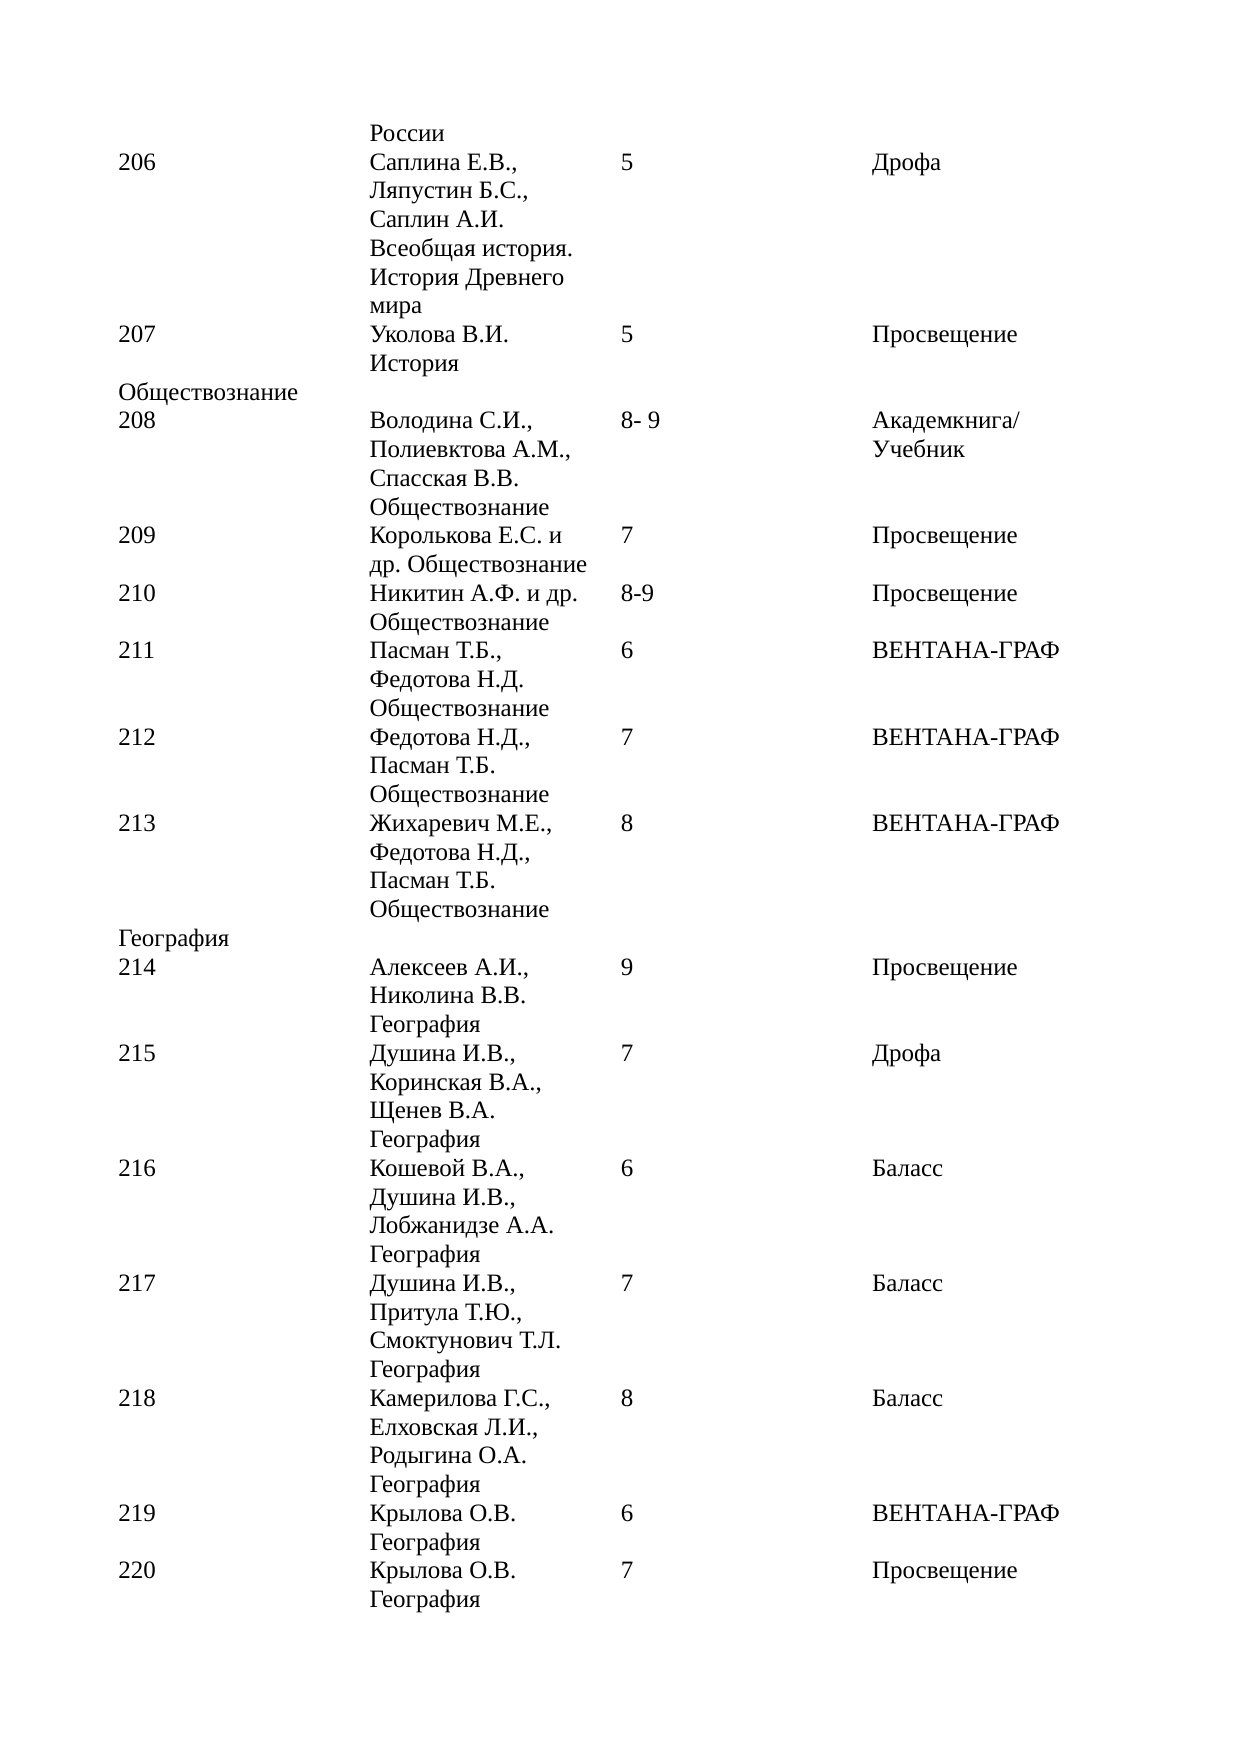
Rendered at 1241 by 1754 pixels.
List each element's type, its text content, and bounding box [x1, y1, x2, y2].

table_cell 213 [107, 808, 358, 923]
table_cell ВЕНТАНА-ГРАФ [861, 722, 1112, 808]
table_cell Саплина Е.В., Ляпустин Б.С., Саплин А.И. Всеобщая история. История Древнего мира [358, 147, 609, 319]
table_cell Кошевой В.А., Душина И.В., Лобжанидзе А.А. География [358, 1153, 609, 1268]
table_cell 216 [107, 1153, 358, 1268]
table_cell Обществознание [107, 377, 1112, 406]
table_cell 209 [107, 521, 358, 578]
table_cell 8 [609, 808, 861, 923]
table_cell 220 [107, 1556, 358, 1613]
table_cell Баласс [861, 1268, 1112, 1383]
table_cell Дрофа [861, 147, 1112, 319]
table_cell ВЕНТАНА-ГРАФ [861, 636, 1112, 722]
table_cell 7 [609, 1038, 861, 1153]
table_cell 214 [107, 952, 358, 1038]
table_cell 206 [107, 147, 358, 319]
table_cell 5 [609, 319, 861, 377]
table_cell Душина И.В., Притула Т.Ю., Смоктунович Т.Л. География [358, 1268, 609, 1383]
table_cell 210 [107, 578, 358, 636]
table_cell Володина С.И., Полиевктова А.М., Спасская В.В. Обществознание [358, 406, 609, 521]
table_cell Баласс [861, 1153, 1112, 1268]
table_cell Просвещение [861, 319, 1112, 377]
table_cell [861, 118, 1112, 147]
table_cell Уколова В.И. История [358, 319, 609, 377]
table_cell Просвещение [861, 952, 1112, 1038]
table_cell ВЕНТАНА-ГРАФ [861, 1498, 1112, 1556]
table_cell 217 [107, 1268, 358, 1383]
table_cell Академкнига/Учебник [861, 406, 1112, 521]
table_cell 218 [107, 1383, 358, 1498]
table_cell Баласс [861, 1383, 1112, 1498]
table_cell Просвещение [861, 1556, 1112, 1613]
table_cell России [358, 118, 609, 147]
table_cell 7 [609, 722, 861, 808]
table_cell 7 [609, 1556, 861, 1613]
table_cell Королькова Е.С. и др. Обществознание [358, 521, 609, 578]
table_cell [609, 118, 861, 147]
table_cell 6 [609, 636, 861, 722]
table_cell 8-9 [609, 578, 861, 636]
table_cell 219 [107, 1498, 358, 1556]
table_cell 6 [609, 1153, 861, 1268]
table_cell Федотова Н.Д., Пасман Т.Б. Обществознание [358, 722, 609, 808]
table_cell 8 [609, 1383, 861, 1498]
table_cell 215 [107, 1038, 358, 1153]
table_cell Просвещение [861, 578, 1112, 636]
table_cell Жихаревич М.Е., Федотова Н.Д., Пасман Т.Б. Обществознание [358, 808, 609, 923]
table_cell Душина И.В., Коринская В.А., Щенев В.А. География [358, 1038, 609, 1153]
table_cell Просвещение [861, 521, 1112, 578]
table_cell 7 [609, 1268, 861, 1383]
table_cell 7 [609, 521, 861, 578]
table_cell Камерилова Г.С., Елховская Л.И., Родыгина О.А. География [358, 1383, 609, 1498]
table_cell 211 [107, 636, 358, 722]
table_cell География [107, 923, 1112, 952]
table_cell Крылова О.В. География [358, 1556, 609, 1613]
table_cell 207 [107, 319, 358, 377]
table_cell [107, 118, 358, 147]
table_cell Крылова О.В. География [358, 1498, 609, 1556]
table_cell 9 [609, 952, 861, 1038]
table_cell 208 [107, 406, 358, 521]
table_cell Пасман Т.Б., Федотова Н.Д. Обществознание [358, 636, 609, 722]
table_cell 8- 9 [609, 406, 861, 521]
table_cell 212 [107, 722, 358, 808]
table_cell 6 [609, 1498, 861, 1556]
table_cell Никитин А.Ф. и др. Обществознание [358, 578, 609, 636]
table_cell Алексеев А.И., Николина В.В. География [358, 952, 609, 1038]
table_cell ВЕНТАНА-ГРАФ [861, 808, 1112, 923]
table_cell Дрофа [861, 1038, 1112, 1153]
table_cell 5 [609, 147, 861, 319]
